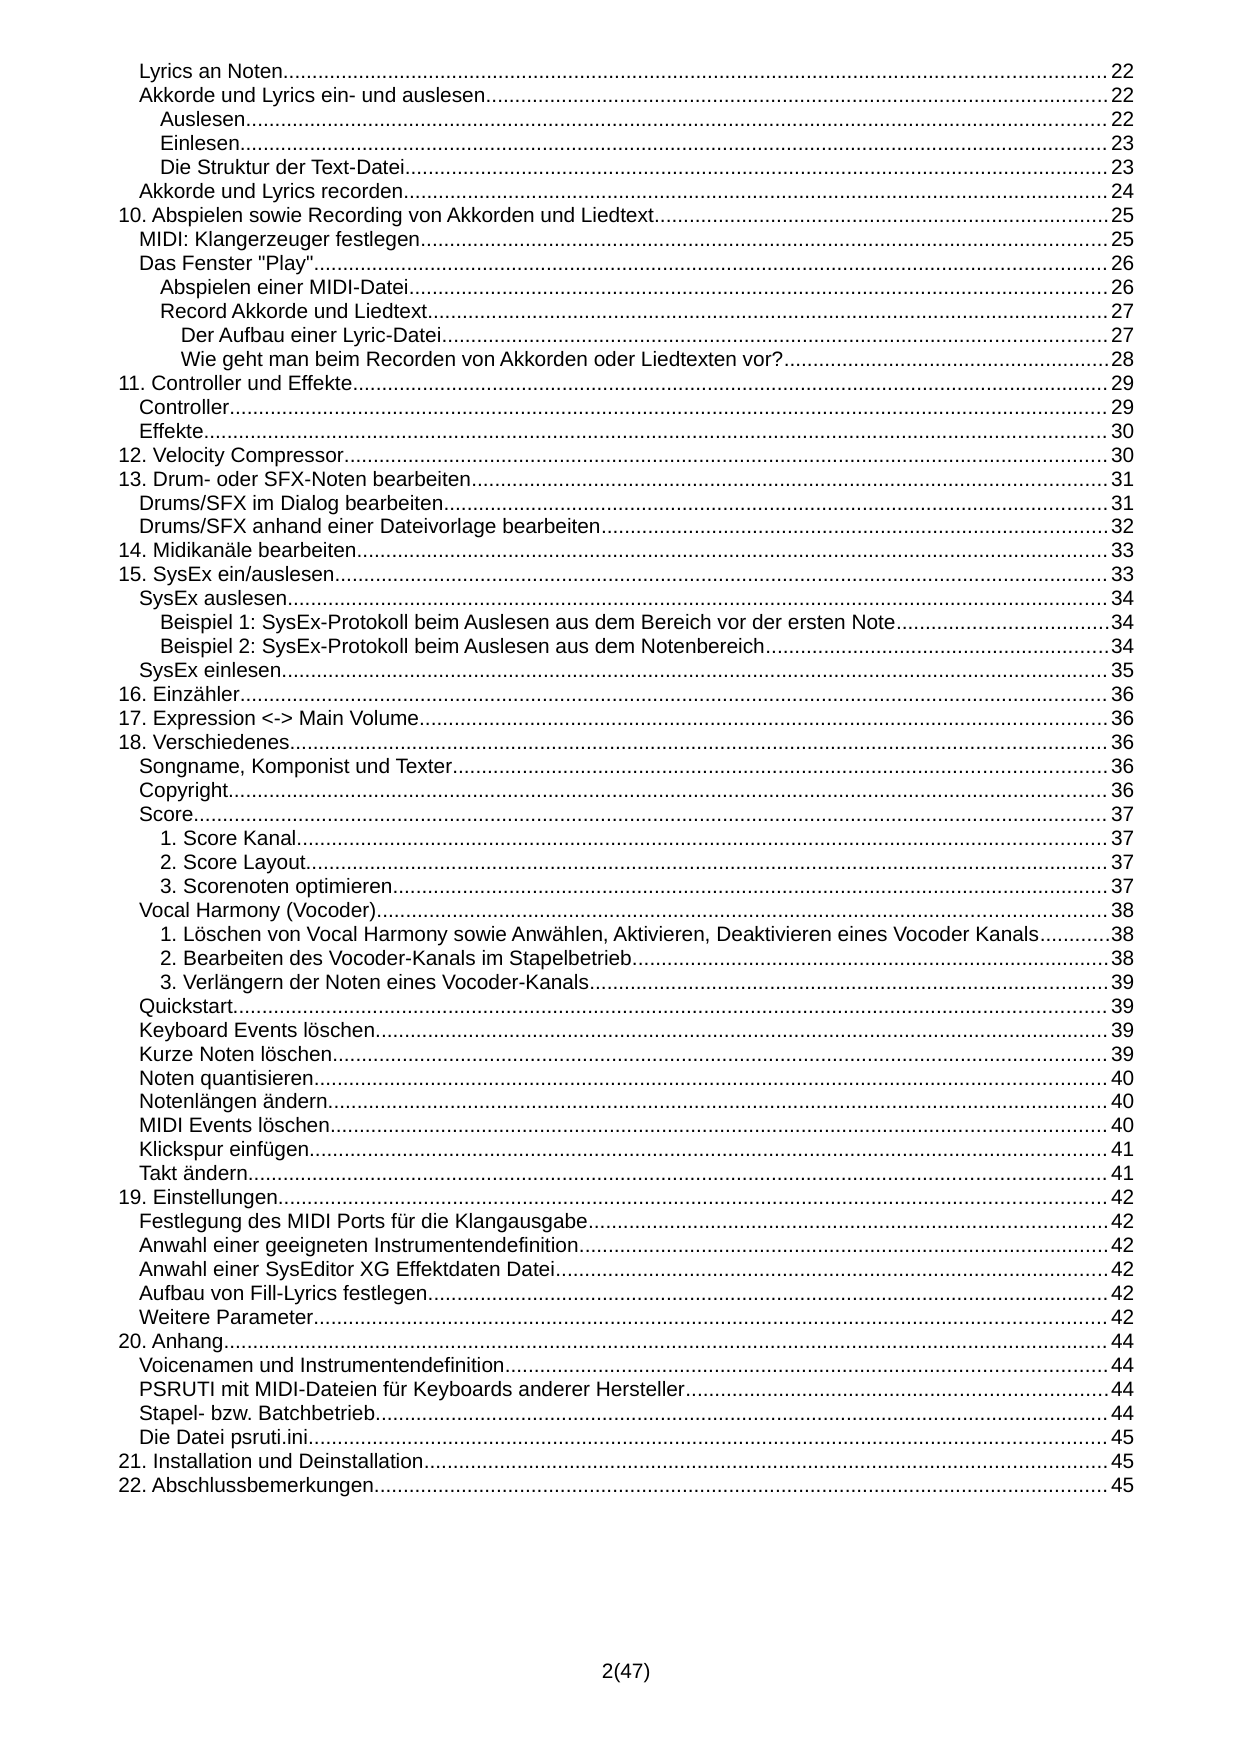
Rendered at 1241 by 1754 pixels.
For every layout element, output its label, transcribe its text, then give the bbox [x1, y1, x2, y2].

text Quickstart 39 [139, 993, 1134, 1017]
text Anwahl einer geeigneten Instrumentendefinition 42 [139, 1233, 1134, 1257]
text 3. Verlängern der Noten eines Vocoder-Kanals 39 [160, 969, 1134, 993]
text 13. Drum- oder SFX-Noten bearbeiten 31 [118, 466, 1134, 490]
text Effekte 30 [139, 418, 1134, 442]
text Songname, Komponist und Texter 36 [139, 754, 1134, 778]
text 17. Expression <-> Main Volume 36 [118, 706, 1134, 730]
text 20. Anhang 44 [118, 1329, 1134, 1353]
text Noten quantisieren 40 [139, 1065, 1134, 1089]
text Beispiel 2: SysEx-Protokoll beim Auslesen aus dem Notenbereich 34 [160, 634, 1134, 658]
text Anwahl einer SysEditor XG Effektdaten Datei 42 [139, 1257, 1134, 1281]
text 16. Einzähler 36 [118, 682, 1134, 706]
text Beispiel 1: SysEx-Protokoll beim Auslesen aus dem Bereich vor der ersten Note 34 [160, 610, 1134, 634]
text SysEx auslesen 34 [139, 586, 1134, 610]
text 10. Abspielen sowie Recording von Akkorden und Liedtext 25 [118, 203, 1134, 227]
text Lyrics an Noten 22 [139, 59, 1134, 83]
text Voicenamen und Instrumentendefinition 44 [139, 1353, 1134, 1377]
text Klickspur einfügen 41 [139, 1137, 1134, 1161]
text Festlegung des MIDI Ports für die Klangausgabe 42 [139, 1209, 1134, 1233]
text 14. Midikanäle bearbeiten 33 [118, 538, 1134, 562]
text Weitere Parameter 42 [139, 1305, 1134, 1329]
text Drums/SFX anhand einer Dateivorlage bearbeiten 32 [139, 514, 1134, 538]
text Aufbau von Fill-Lyrics festlegen 42 [139, 1281, 1134, 1305]
text Stapel- bzw. Batchbetrieb 44 [139, 1401, 1134, 1425]
text 22. Abschlussbemerkungen 45 [118, 1473, 1134, 1497]
text Controller 29 [139, 394, 1134, 418]
text 15. SysEx ein/auslesen 33 [118, 562, 1134, 586]
text 19. Einstellungen 42 [118, 1185, 1134, 1209]
text Das Fenster "Play" 26 [139, 251, 1134, 275]
text 1. Löschen von Vocal Harmony sowie Anwählen, Aktivieren, Deaktivieren eines Vocoder Kanals 38 [160, 922, 1134, 946]
text Copyright 36 [139, 778, 1134, 802]
text Vocal Harmony (Vocoder) 38 [139, 898, 1134, 922]
text 11. Controller und Effekte 29 [118, 371, 1134, 394]
text 18. Verschiedenes 36 [118, 730, 1134, 754]
text 2. Bearbeiten des Vocoder-Kanals im Stapelbetrieb. 38 [160, 946, 1134, 969]
text MIDI Events löschen 40 [139, 1113, 1134, 1137]
text Die Datei psruti.ini 45 [139, 1425, 1134, 1449]
text 3. Scorenoten optimieren 37 [160, 874, 1134, 898]
text Kurze Noten löschen 39 [139, 1041, 1134, 1065]
text Score 37 [139, 802, 1134, 826]
text 21. Installation und Deinstallation 45 [118, 1449, 1134, 1473]
text Der Aufbau einer Lyric-Datei 27 [181, 323, 1134, 347]
text Abspielen einer MIDI-Datei 26 [160, 275, 1134, 299]
text Notenlängen ändern 40 [139, 1089, 1134, 1113]
text Einlesen 23 [160, 131, 1134, 155]
text PSRUTI mit MIDI-Dateien für Keyboards anderer Hersteller 44 [139, 1377, 1134, 1401]
text Akkorde und Lyrics ein- und auslesen 22 [139, 83, 1134, 107]
text Takt ändern 41 [139, 1161, 1134, 1185]
text 12. Velocity Compressor 30 [118, 442, 1134, 466]
text Auslesen 22 [160, 107, 1134, 131]
text SysEx einlesen 35 [139, 658, 1134, 682]
text Akkorde und Lyrics recorden 24 [139, 179, 1134, 203]
text Die Struktur der Text-Datei 23 [160, 155, 1134, 179]
text Drums/SFX im Dialog bearbeiten 31 [139, 490, 1134, 514]
text 1. Score Kanal 37 [160, 826, 1134, 850]
text Wie geht man beim Recorden von Akkorden oder Liedtexten vor? 28 [181, 347, 1134, 371]
text MIDI: Klangerzeuger festlegen 25 [139, 227, 1134, 251]
text 2. Score Layout 37 [160, 850, 1134, 874]
text Record Akkorde und Liedtext 27 [160, 299, 1134, 323]
text Keyboard Events löschen 39 [139, 1017, 1134, 1041]
